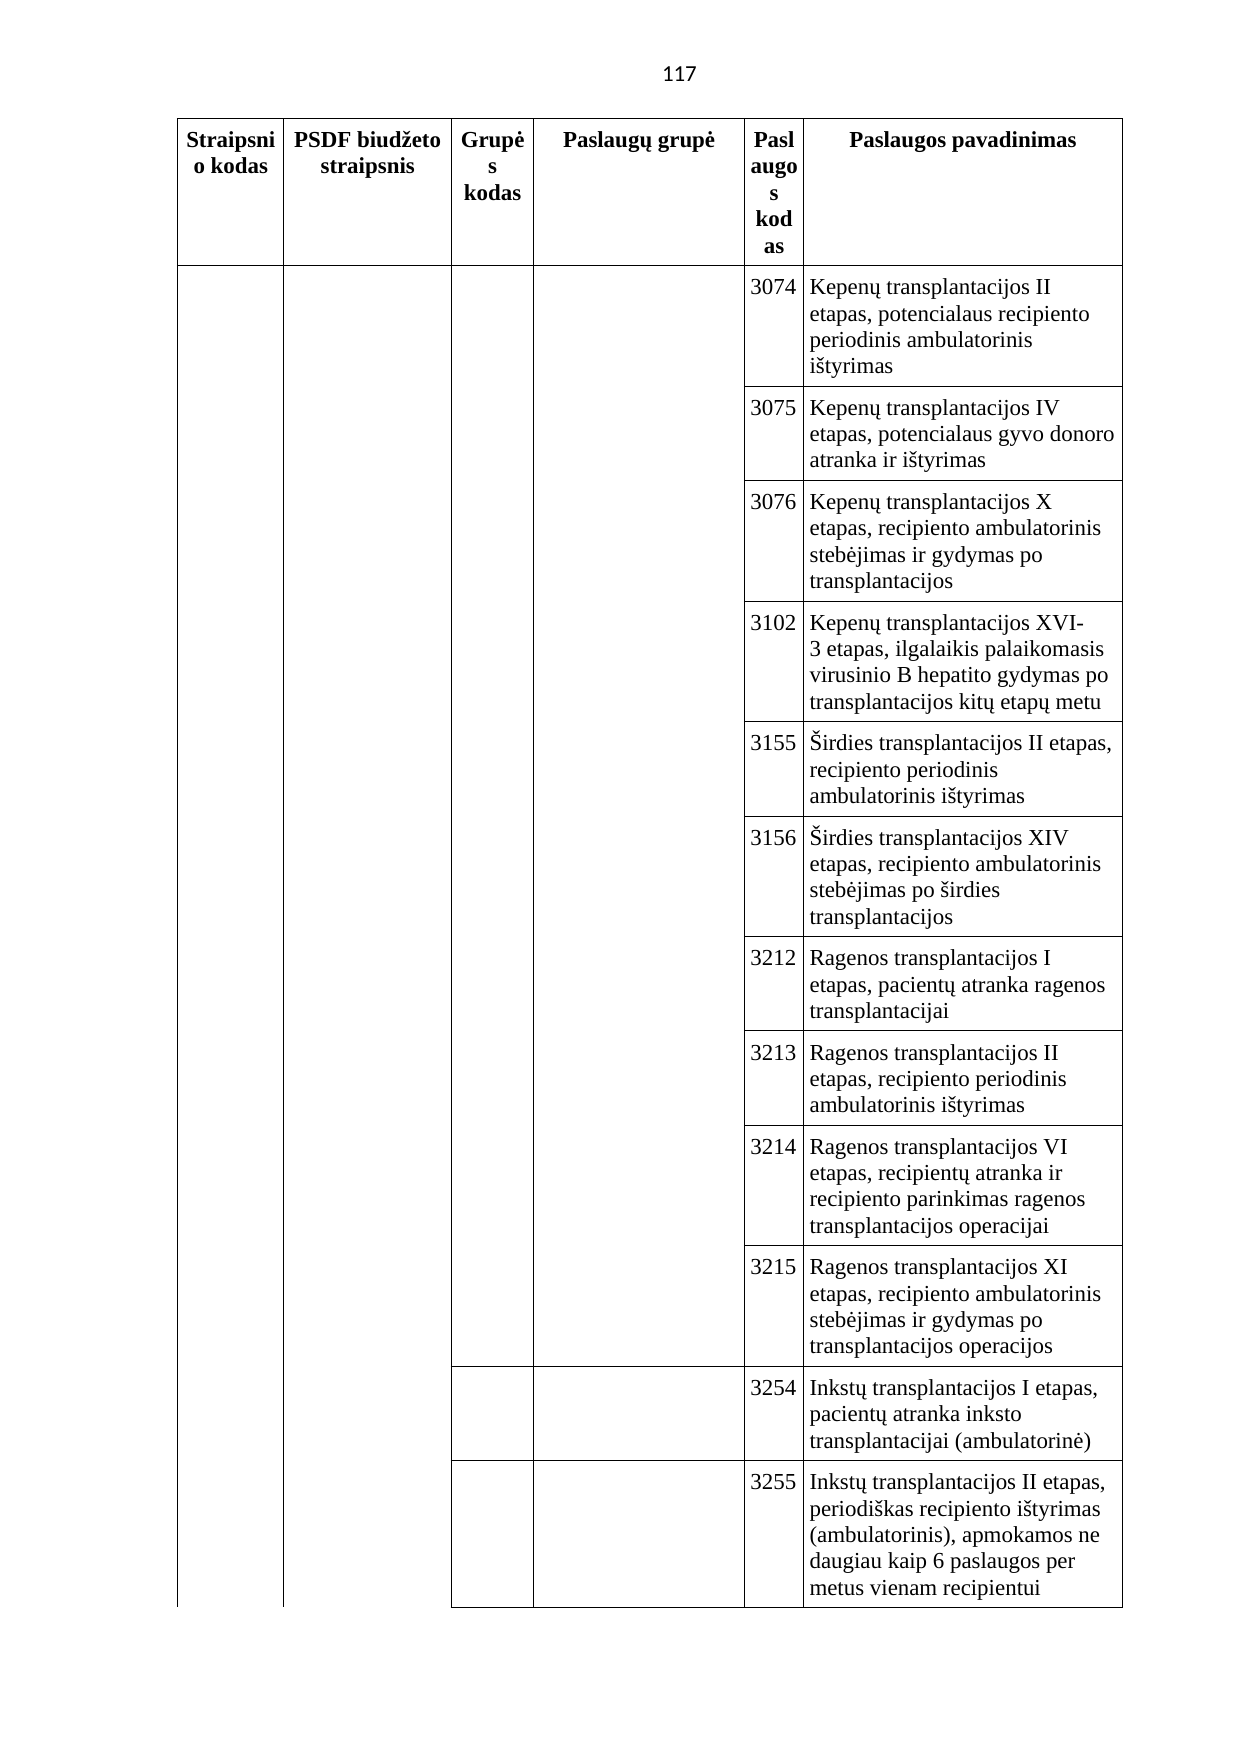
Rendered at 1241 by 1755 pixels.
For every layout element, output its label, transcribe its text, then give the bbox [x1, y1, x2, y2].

table_cell [178, 1366, 283, 1460]
table_cell [534, 816, 744, 1366]
table_header PSDF biudžeto straipsnis [284, 119, 451, 265]
table_cell [178, 1245, 283, 1366]
table_cell [452, 721, 533, 816]
table_cell [178, 601, 283, 721]
table_cell 3254 [745, 1367, 803, 1460]
table_cell 3075 [745, 387, 803, 480]
table_cell Kepenų transplantacijos X etapas, recipiento ambulatorinis stebėjimas ir gydymas po transplantacijos [804, 481, 1122, 601]
table_cell 3074 [745, 266, 803, 386]
table_cell Kepenų transplantacijos IV etapas, potencialaus gyvo donoro atranka ir ištyrimas [804, 387, 1122, 480]
table_cell [178, 1125, 283, 1245]
table_cell [452, 816, 533, 1366]
table_cell [284, 266, 451, 386]
table_cell [284, 816, 451, 936]
table_cell [534, 266, 744, 386]
table_header Straipsnio kodas [178, 119, 283, 265]
table_cell 3212 [745, 937, 803, 1030]
table_cell [284, 1245, 451, 1366]
table_cell Širdies transplantacijos XIV etapas, recipiento ambulatorinis stebėjimas po širdies transplantacijos [804, 817, 1122, 936]
table_cell Inkstų transplantacijos I etapas, pacientų atranka inksto transplantacijai (ambulatorinė) [804, 1367, 1122, 1460]
table_header Paslaugos pavadinimas [804, 119, 1122, 265]
table_cell [284, 936, 451, 1030]
table_cell 3156 [745, 817, 803, 936]
table_cell [178, 936, 283, 1030]
table_cell [452, 1461, 533, 1607]
table_cell [178, 1030, 283, 1125]
table_cell 3255 [745, 1461, 803, 1607]
table_cell [534, 601, 744, 721]
table_header Paslaugų grupė [534, 119, 744, 265]
table_cell [178, 266, 283, 386]
table_cell [534, 721, 744, 816]
table_cell [534, 480, 744, 601]
table_cell [284, 386, 451, 480]
table_cell 3076 [745, 481, 803, 601]
table_cell 3102 [745, 602, 803, 721]
table_cell [178, 480, 283, 601]
table_cell Ragenos transplantacijos II etapas, recipiento periodinis ambulatorinis ištyrimas [804, 1031, 1122, 1125]
table_cell [178, 386, 283, 480]
table_cell [284, 1460, 451, 1607]
table_cell Ragenos transplantacijos I etapas, pacientų atranka ragenos transplantacijai [804, 937, 1122, 1030]
table_cell [534, 1461, 744, 1607]
table_cell 3215 [745, 1246, 803, 1366]
table_cell 3155 [745, 722, 803, 816]
table_cell 3213 [745, 1031, 803, 1125]
table_cell [178, 816, 283, 936]
table_cell Kepenų transplantacijos XVI-3 etapas, ilgalaikis palaikomasis virusinio B hepatito gydymas po transplantacijos kitų etapų metu [804, 602, 1122, 721]
table_cell [284, 1366, 451, 1460]
table_cell [178, 1460, 283, 1607]
table_cell 3214 [745, 1126, 803, 1245]
table_header Grupės kodas [452, 119, 533, 265]
table_cell [284, 601, 451, 721]
table_cell [452, 601, 533, 721]
table_cell Ragenos transplantacijos XI etapas, recipiento ambulatorinis stebėjimas ir gydymas po transplantacijos operacijos [804, 1246, 1122, 1366]
table_cell [452, 266, 533, 386]
table_cell Inkstų transplantacijos II etapas, periodiškas recipiento ištyrimas (ambulatorinis), apmokamos ne daugiau kaip 6 paslaugos per metus vienam recipientui [804, 1461, 1122, 1607]
table_cell Širdies transplantacijos II etapas, recipiento periodinis ambulatorinis ištyrimas [804, 722, 1122, 816]
table_cell [284, 1125, 451, 1245]
table_cell Kepenų transplantacijos II etapas, potencialaus recipiento periodinis ambulatorinis ištyrimas [804, 266, 1122, 386]
table_cell [534, 1367, 744, 1460]
table_cell [452, 386, 533, 480]
table_cell [178, 721, 283, 816]
table_header Paslaugos kodas [745, 119, 803, 265]
table_cell Ragenos transplantacijos VI etapas, recipientų atranka ir recipiento parinkimas ragenos transplantacijos operacijai [804, 1126, 1122, 1245]
table_cell [284, 480, 451, 601]
table_cell [534, 386, 744, 480]
table_cell [452, 480, 533, 601]
table_cell [452, 1367, 533, 1460]
table_cell [284, 1030, 451, 1125]
table_cell [284, 721, 451, 816]
